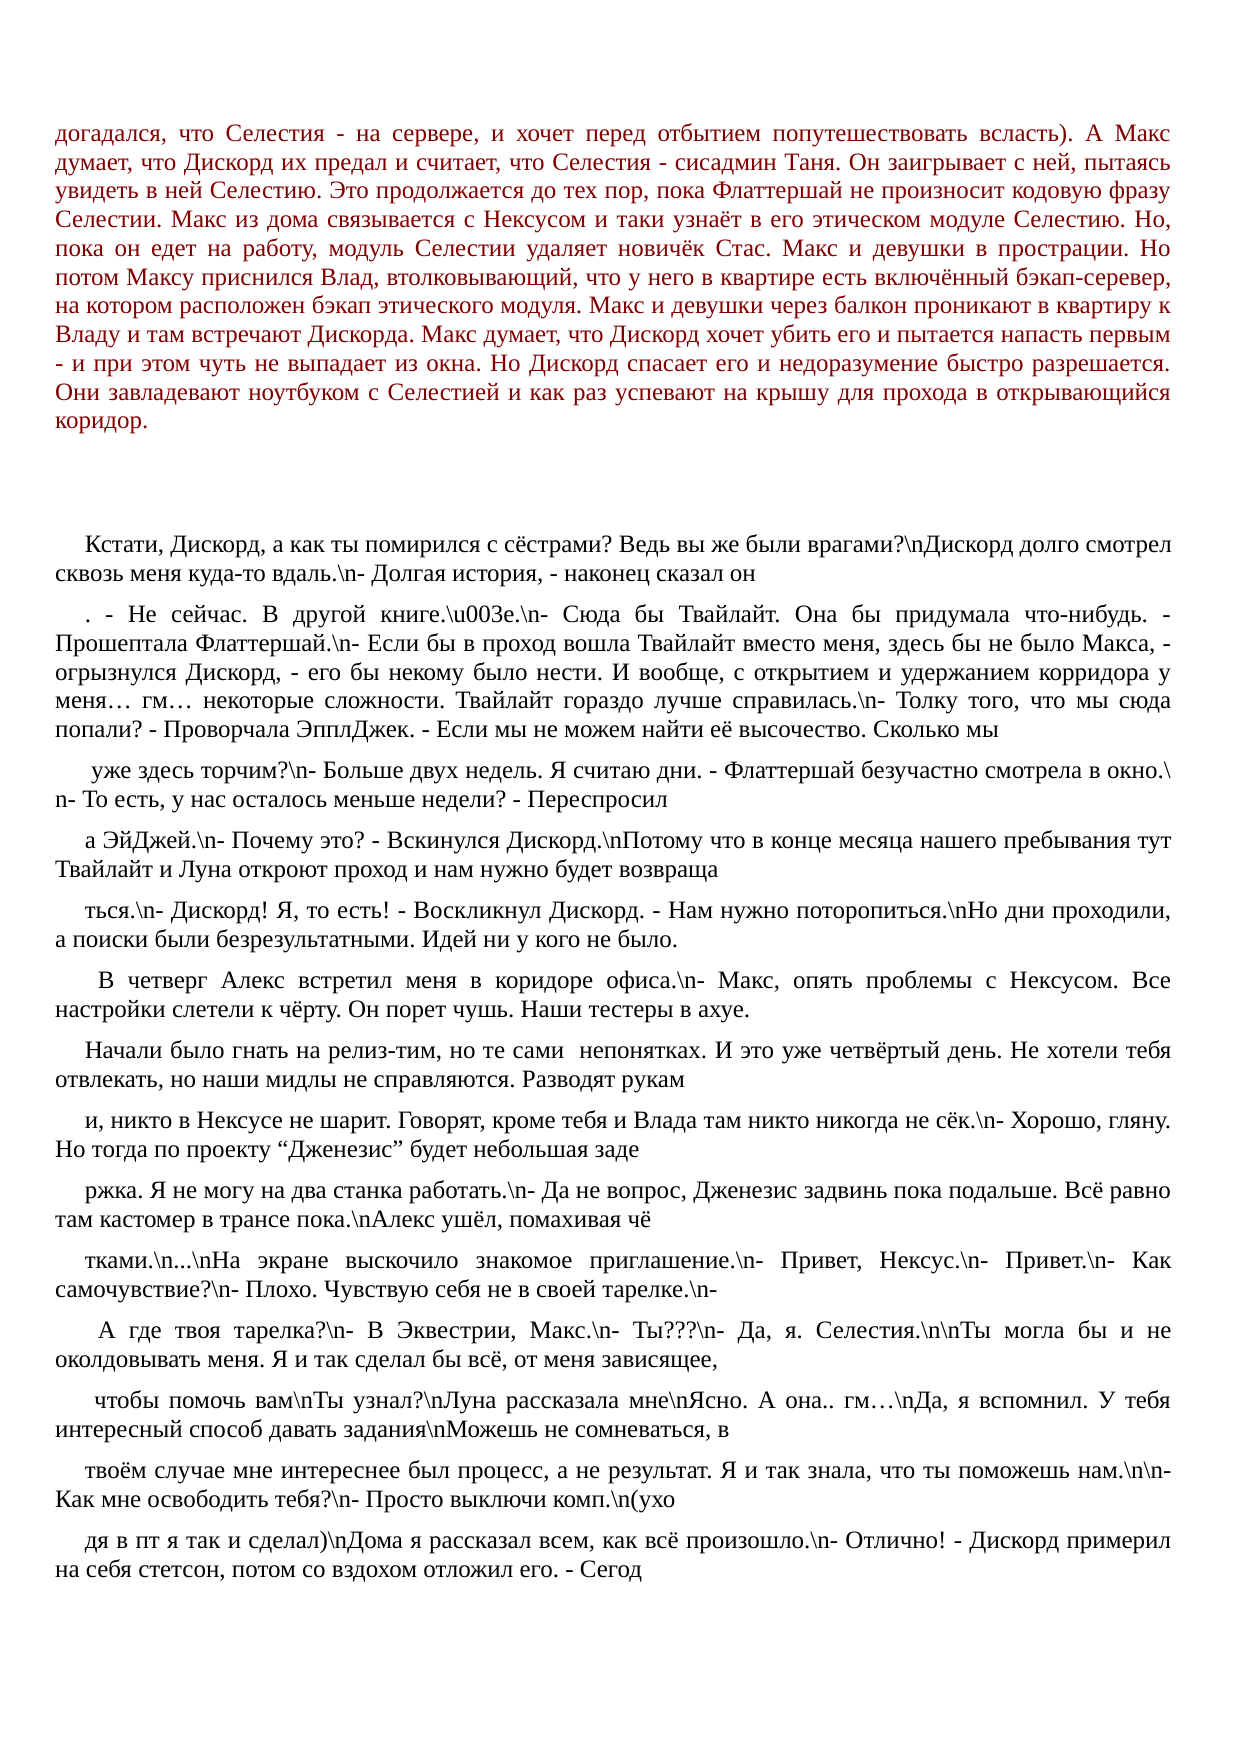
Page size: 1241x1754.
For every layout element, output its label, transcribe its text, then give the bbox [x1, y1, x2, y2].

text и, никто в Нексусе не шарит. Говорят, кроме тебя и Влада там никто никогда не сёк.\n- Хорошо, гляну. Но тогда по проекту “Дженезис” будет небольшая заде [55, 1106, 1172, 1163]
text догадался, что Селестия - на сервере, и хочет перед отбытием попутешествовать всласть). А Макс думает, что Дискорд их предал и считает, что Селестия - сисадмин Таня. Он заигрывает с ней, пытаясь увидеть в ней Селестию. Это продолжается до тех пор, пока Флаттершай не произносит кодовую фразу Селестии. Макс из дома связывается с Нексусом и таки узнаёт в его этическом модуле Селестию. Но, пока он едет на работу, модуль Селестии удаляет новичёк Стас. Макс и девушки в прострации. Но потом Максу приснился Влад, втолковывающий, что у него в квартире есть включённый бэкап-серевер, на котором расположен бэкап этического модуля. Макс и девушки через балкон проникают в квартиру к Владу и там встречают Дискорда. Макс думает, что Дискорд хочет убить его и пытается напасть первым - и при этом чуть не выпадает из окна. Но Дискорд спасает его и недоразумение быстро разрешается. Они завладевают ноутбуком с Селестией и как раз успевают на крышу для прохода в открывающийся коридор. [55, 118, 1172, 434]
text чтобы помочь вам\nТы узнал?\nЛуна рассказала мне\nЯсно. А она.. гм…\nДа, я вспомнил. У тебя интересный способ давать задания\nМожешь не сомневаться, в [55, 1386, 1172, 1443]
text тками.\n...\nНа экране выскочило знакомое приглашение.\n- Привет, Нексус.\n- Привет.\n- Как самочувствие?\n- Плохо. Чувствую себя не в своей тарелке.\n- [55, 1246, 1172, 1303]
text ржка. Я не могу на два станка работать.\n- Да не вопрос, Дженезис задвинь пока подальше. Всё равно там кастомер в трансе пока.\nАлекс ушёл, помахивая чё [55, 1176, 1172, 1233]
text Кстати, Дискорд, а как ты помирился с сёстрами? Ведь вы же были врагами?\nДискорд долго смотрел сквозь меня куда-то вдаль.\n- Долгая история, - наконец сказал он [55, 529, 1172, 587]
text ться.\n- Дискорд! Я, то есть! - Воскликнул Дискорд. - Нам нужно поторопиться.\nНо дни проходили, а поиски были безрезультатными. Идей ни у кого не было. [55, 896, 1172, 953]
text . - Не сейчас. В другой книге.\u003e.\n- Сюда бы Твайлайт. Она бы придумала что-нибудь. - Прошептала Флаттершай.\n- Если бы в проход вошла Твайлайт вместо меня, здесь бы не было Макса, - огрызнулся Дискорд, - его бы некому было нести. И вообще, с открытием и удержанием корридора у меня… гм… некоторые сложности. Твайлайт гораздо лучше справилась.\n- Толку того, что мы сюда попали? - Проворчала ЭпплДжек. - Если мы не можем найти её высочество. Сколько мы [55, 599, 1172, 743]
text твоём случае мне интереснее был процесс, а не результат. Я и так знала, что ты поможешь нам.\n\n- Как мне освободить тебя?\n- Просто выключи комп.\n(ухо [55, 1456, 1172, 1513]
text а ЭйДжей.\n- Почему это? - Вскинулся Дискорд.\nПотому что в конце месяца нашего пребывания тут Твайлайт и Луна откроют проход и нам нужно будет возвраща [55, 826, 1172, 883]
text А где твоя тарелка?\n- В Эквестрии, Макс.\n- Ты???\n- Да, я. Селестия.\n\nТы могла бы и не околдовывать меня. Я и так сделал бы всё, от меня зависящее, [55, 1316, 1172, 1373]
text дя в пт я так и сделал)\nДома я рассказал всем, как всё произошло.\n- Отлично! - Дискорд примерил на себя стетсон, потом со вздохом отложил его. - Сегод [55, 1526, 1172, 1583]
text уже здесь торчим?\n- Больше двух недель. Я считаю дни. - Флаттершай безучастно смотрела в окно.\n- То есть, у нас осталось меньше недели? - Переспросил [55, 756, 1172, 813]
text Начали было гнать на релиз-тим, но те сами непонятках. И это уже четвёртый день. Не хотели тебя отвлекать, но наши мидлы не справляются. Разводят рукам [55, 1036, 1172, 1093]
text В четверг Алекс встретил меня в коридоре офиса.\n- Макс, опять проблемы с Нексусом. Все настройки слетели к чёрту. Он порет чушь. Наши тестеры в ахуе. [55, 966, 1172, 1023]
